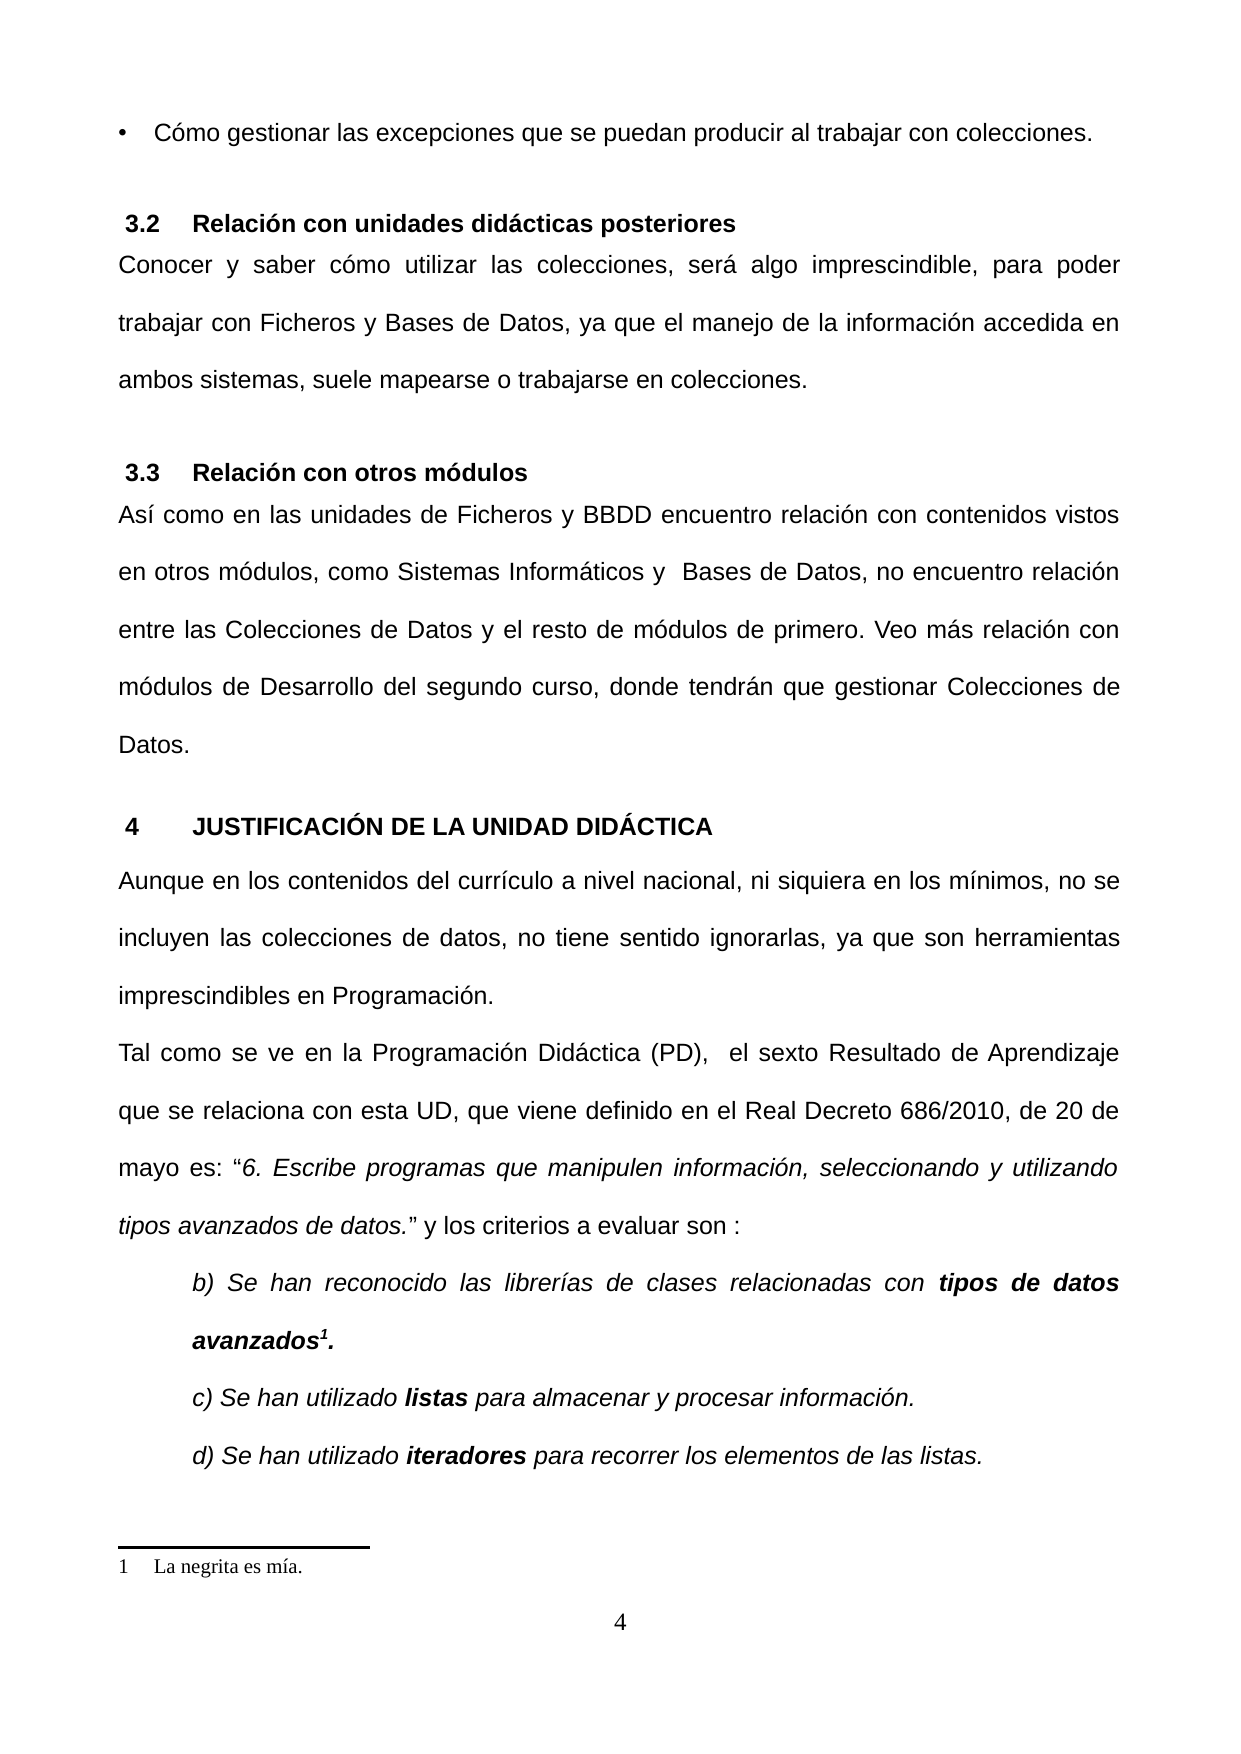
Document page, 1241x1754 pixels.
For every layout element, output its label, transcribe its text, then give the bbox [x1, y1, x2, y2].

list Cómo gestionar las excepciones que se puedan producir al trabajar con colecciones. [118, 118, 1122, 147]
subtitle JUSTIFICACIÓN DE LA UNIDAD DIDÁCTICA [118, 812, 1122, 841]
text Tal como se ve en la Programación Didáctica (PD), el sexto Resultado de Aprendizaje que se relaciona con esta UD, que viene definido en el Real Decreto 686/2010, de 20 de mayo es: “6. Escribe programas que manipulen información, seleccionando y utilizando tipos avanzados de datos.” y los criterios a evaluar son : [118, 1038, 1122, 1239]
text c) Se han utilizado listas para almacenar y procesar información. [192, 1383, 1122, 1412]
text Aunque en los contenidos del currículo a nivel nacional, ni siquiera en los mínimos, no se incluyen las colecciones de datos, no tiene sentido ignorarlas, ya que son herramientas imprescindibles en Programación. [118, 866, 1122, 1009]
text Así como en las unidades de Ficheros y BBDD encuentro relación con contenidos vistos en otros módulos, como Sistemas Informáticos y Bases de Datos, no encuentro relación entre las Colecciones de Datos y el resto de módulos de primero. Veo más relación con módulos de Desarrollo del segundo curso, donde tendrán que gestionar Colecciones de Datos. [118, 499, 1122, 758]
subtitle Relación con unidades didácticas posteriores [118, 209, 1122, 238]
text La negrita es mía. [118, 1553, 1122, 1578]
text Conocer y saber cómo utilizar las colecciones, será algo imprescindible, para poder trabajar con Ficheros y Bases de Datos, ya que el manejo de la información accedida en ambos sistemas, suele mapearse o trabajarse en colecciones. [118, 250, 1122, 394]
subtitle Relación con otros módulos [118, 458, 1122, 487]
text b) Se han reconocido las librerías de clases relacionadas con tipos de datos avanzados. [192, 1268, 1122, 1354]
text d) Se han utilizado iteradores para recorrer los elementos de las listas. [192, 1441, 1122, 1469]
